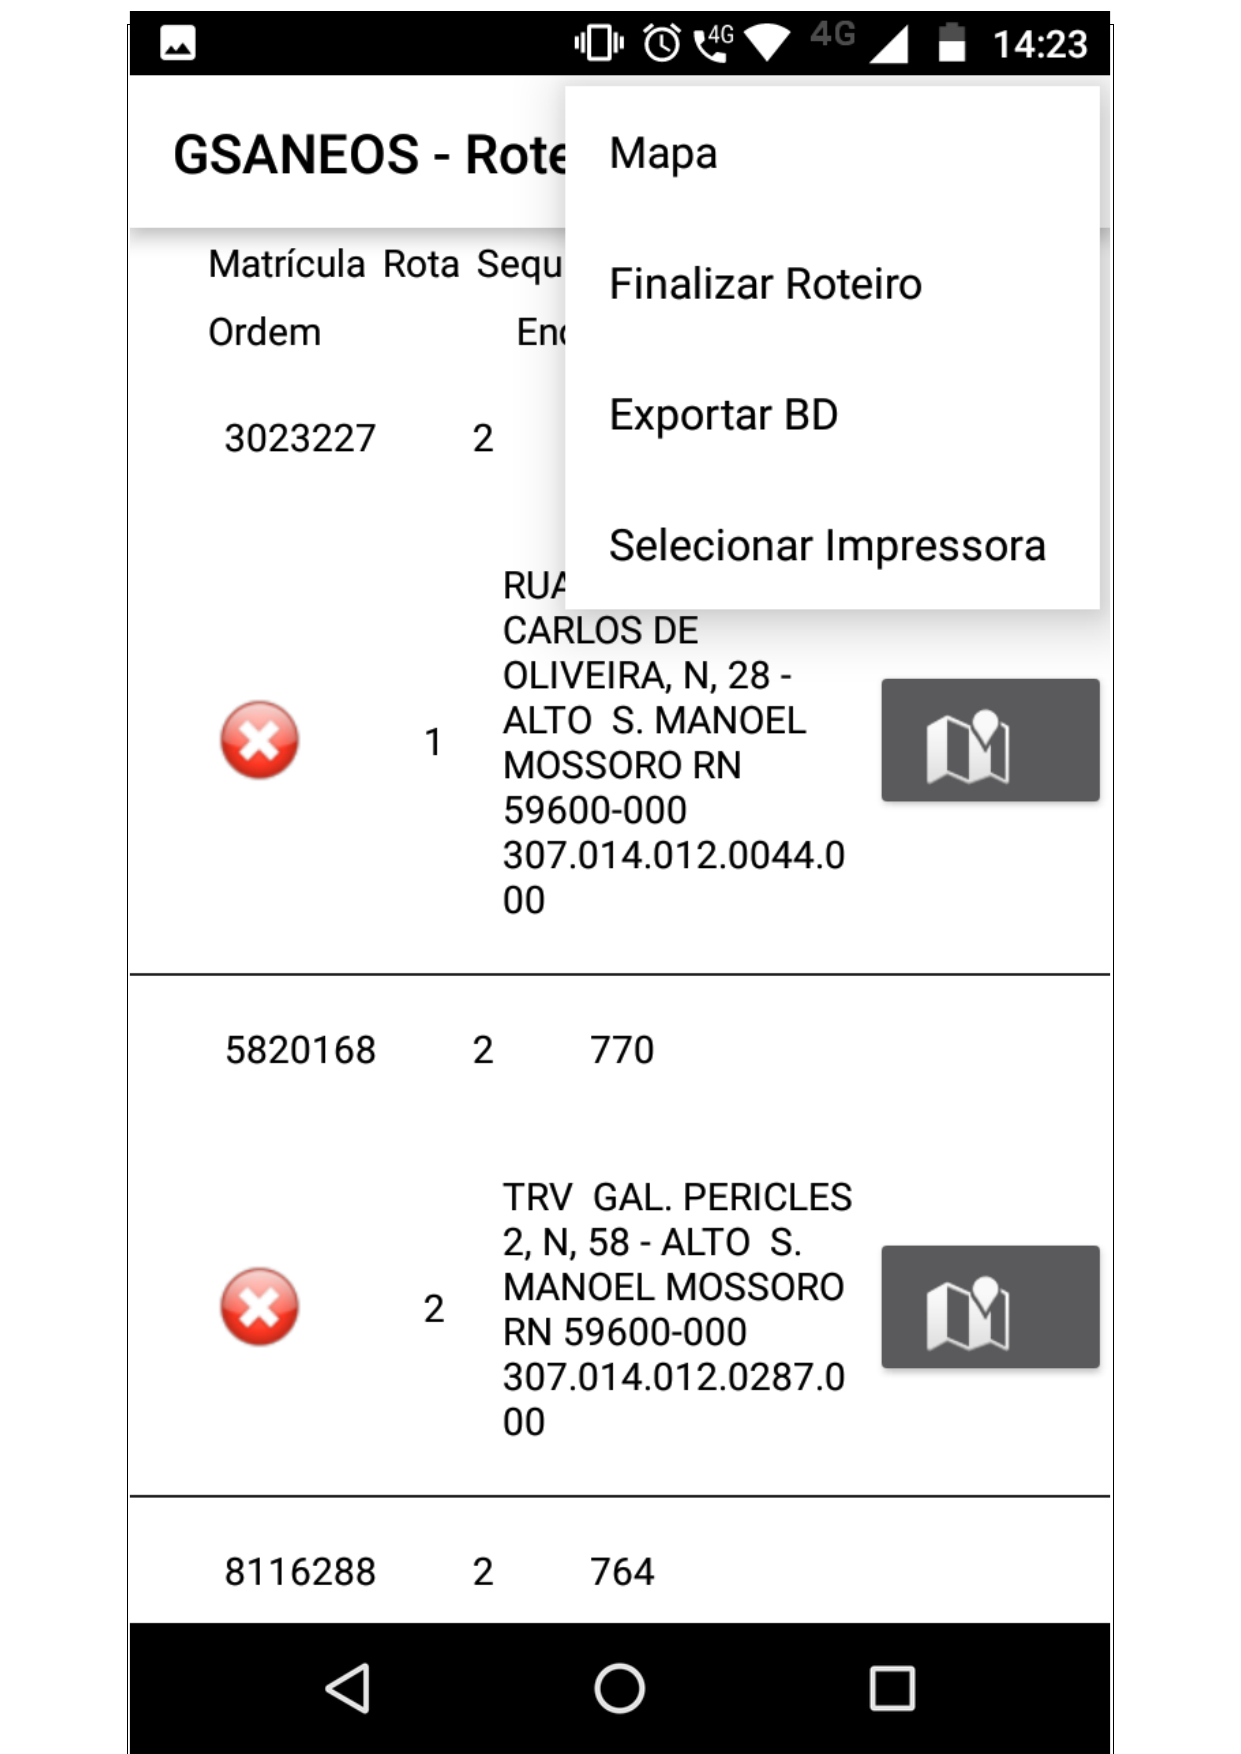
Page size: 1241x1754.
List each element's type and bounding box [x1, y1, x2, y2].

picture [129, 11, 1111, 1754]
